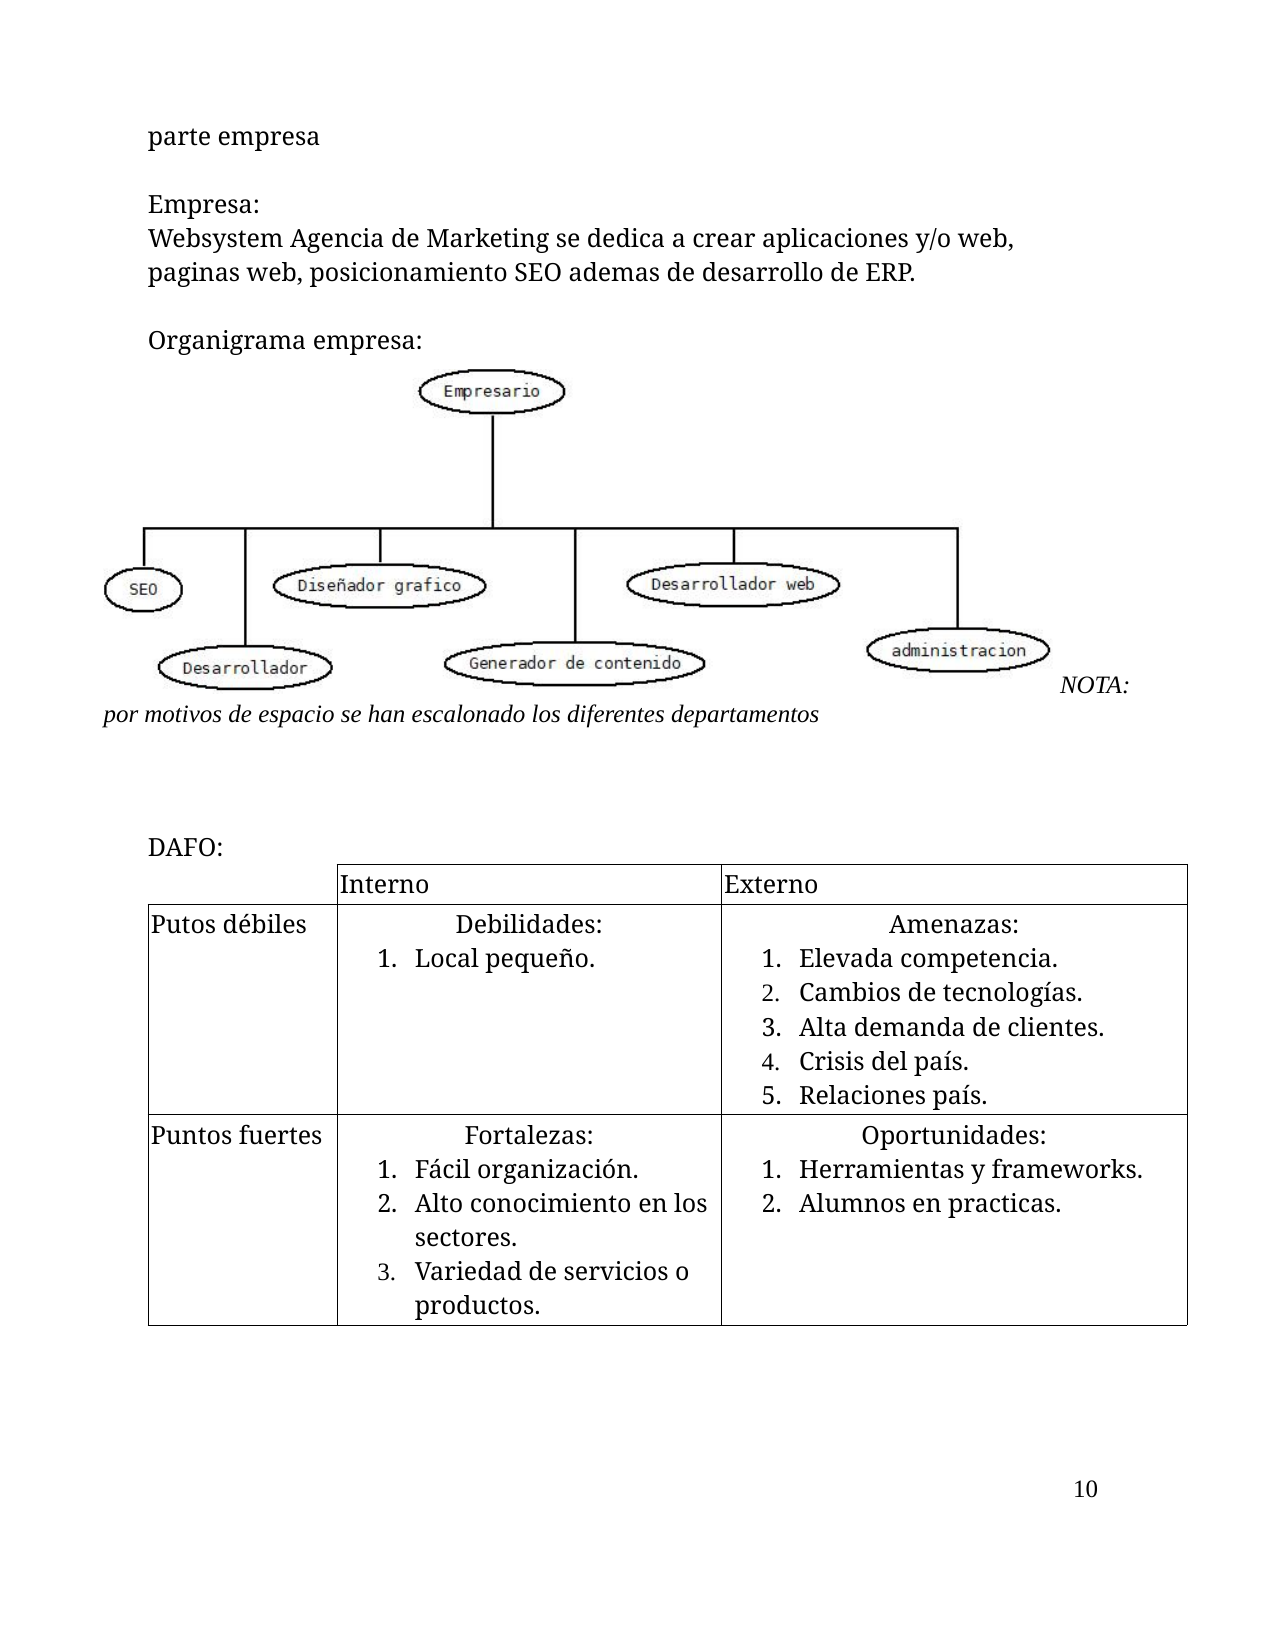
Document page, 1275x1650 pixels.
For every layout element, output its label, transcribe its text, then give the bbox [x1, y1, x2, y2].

text Organigrama empresa: [148, 322, 1098, 357]
table_header Interno [338, 865, 721, 904]
text Empresa: [148, 186, 1098, 220]
table_cell Amenazas: Elevada competencia. Cambios de tecnologías. Alta demanda de clientes. Crisis del país. Relaciones país. [722, 905, 1187, 1114]
table_header [148, 864, 337, 904]
picture [103, 369, 1054, 694]
table_cell Oportunidades: Herramientas y frameworks. Alumnos en practicas. [722, 1115, 1187, 1324]
text Websystem Agencia de Marketing se dedica a crear aplicaciones y/o web, paginas web, posicionamiento SEO ademas de desarrollo de ERP. [148, 220, 1098, 288]
text parte empresa [148, 118, 1098, 152]
table_cell Fortalezas: Fácil organización. Alto conocimiento en los sectores. Variedad de servicios o productos. [338, 1115, 721, 1324]
table_cell Debilidades: Local pequeño. [338, 905, 721, 1114]
text NOTA: por motivos de espacio se han escalonado los diferentes departamentos [103, 694, 1142, 728]
table_cell Putos débiles [149, 905, 337, 1114]
text DAFO: [148, 830, 1098, 864]
table_cell Puntos fuertes [149, 1115, 337, 1324]
table_header Externo [722, 865, 1187, 904]
